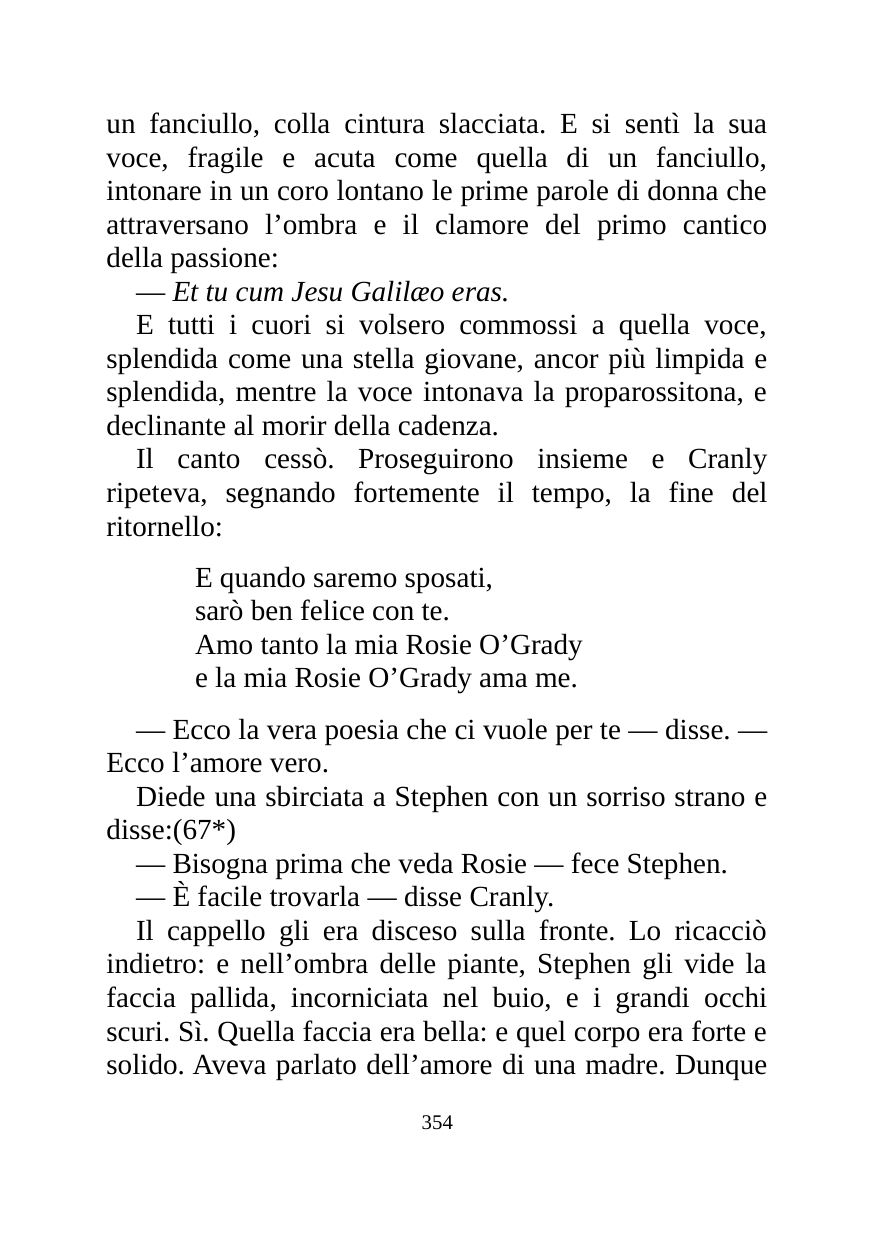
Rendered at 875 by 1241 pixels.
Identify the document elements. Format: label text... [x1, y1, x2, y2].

text E tutti i cuori si volsero commossi a quella voce, splendida come una stella giovane, ancor più limpida e splendida, mentre la voce intonava la proparossitona, e declinante al morir della cadenza. [106, 307, 768, 442]
text Il cappello gli era disceso sulla fronte. Lo ricacciò indietro: e nell’ombra delle piante, Stephen gli vide la faccia pallida, incorniciata nel buio, e i grandi occhi scuri. Sì. Quella faccia era bella: e quel corpo era forte e solido. Aveva parlato dell’amore di una madre. Dunque [106, 913, 768, 1081]
text — Et tu cum Jesu Galilæo eras. [106, 274, 768, 307]
text un fanciullo, colla cintura slacciata. E si sentì la sua voce, fragile e acuta come quella di un fanciullo, intonare in un coro lontano le prime parole di donna che attraversano l’ombra e il clamore del primo cantico della passione: [106, 106, 768, 274]
text E quando saremo sposati, sarò ben felice con te. Amo tanto la mia Rosie O’Grady e la mia Rosie O’Grady ama me. [195, 560, 768, 694]
text — È facile trovarla — disse Cranly. [106, 879, 768, 913]
text Diede una sbirciata a Stephen con un sorriso strano e disse:(67*) [106, 779, 768, 846]
text — Bisogna prima che veda Rosie — fece Stephen. [106, 846, 768, 879]
text — Ecco la vera poesia che ci vuole per te — disse. — Ecco l’amore vero. [106, 712, 768, 779]
text Il canto cessò. Proseguirono insieme e Cranly ripeteva, segnando fortemente il tempo, la fine del ritornello: [106, 442, 768, 542]
